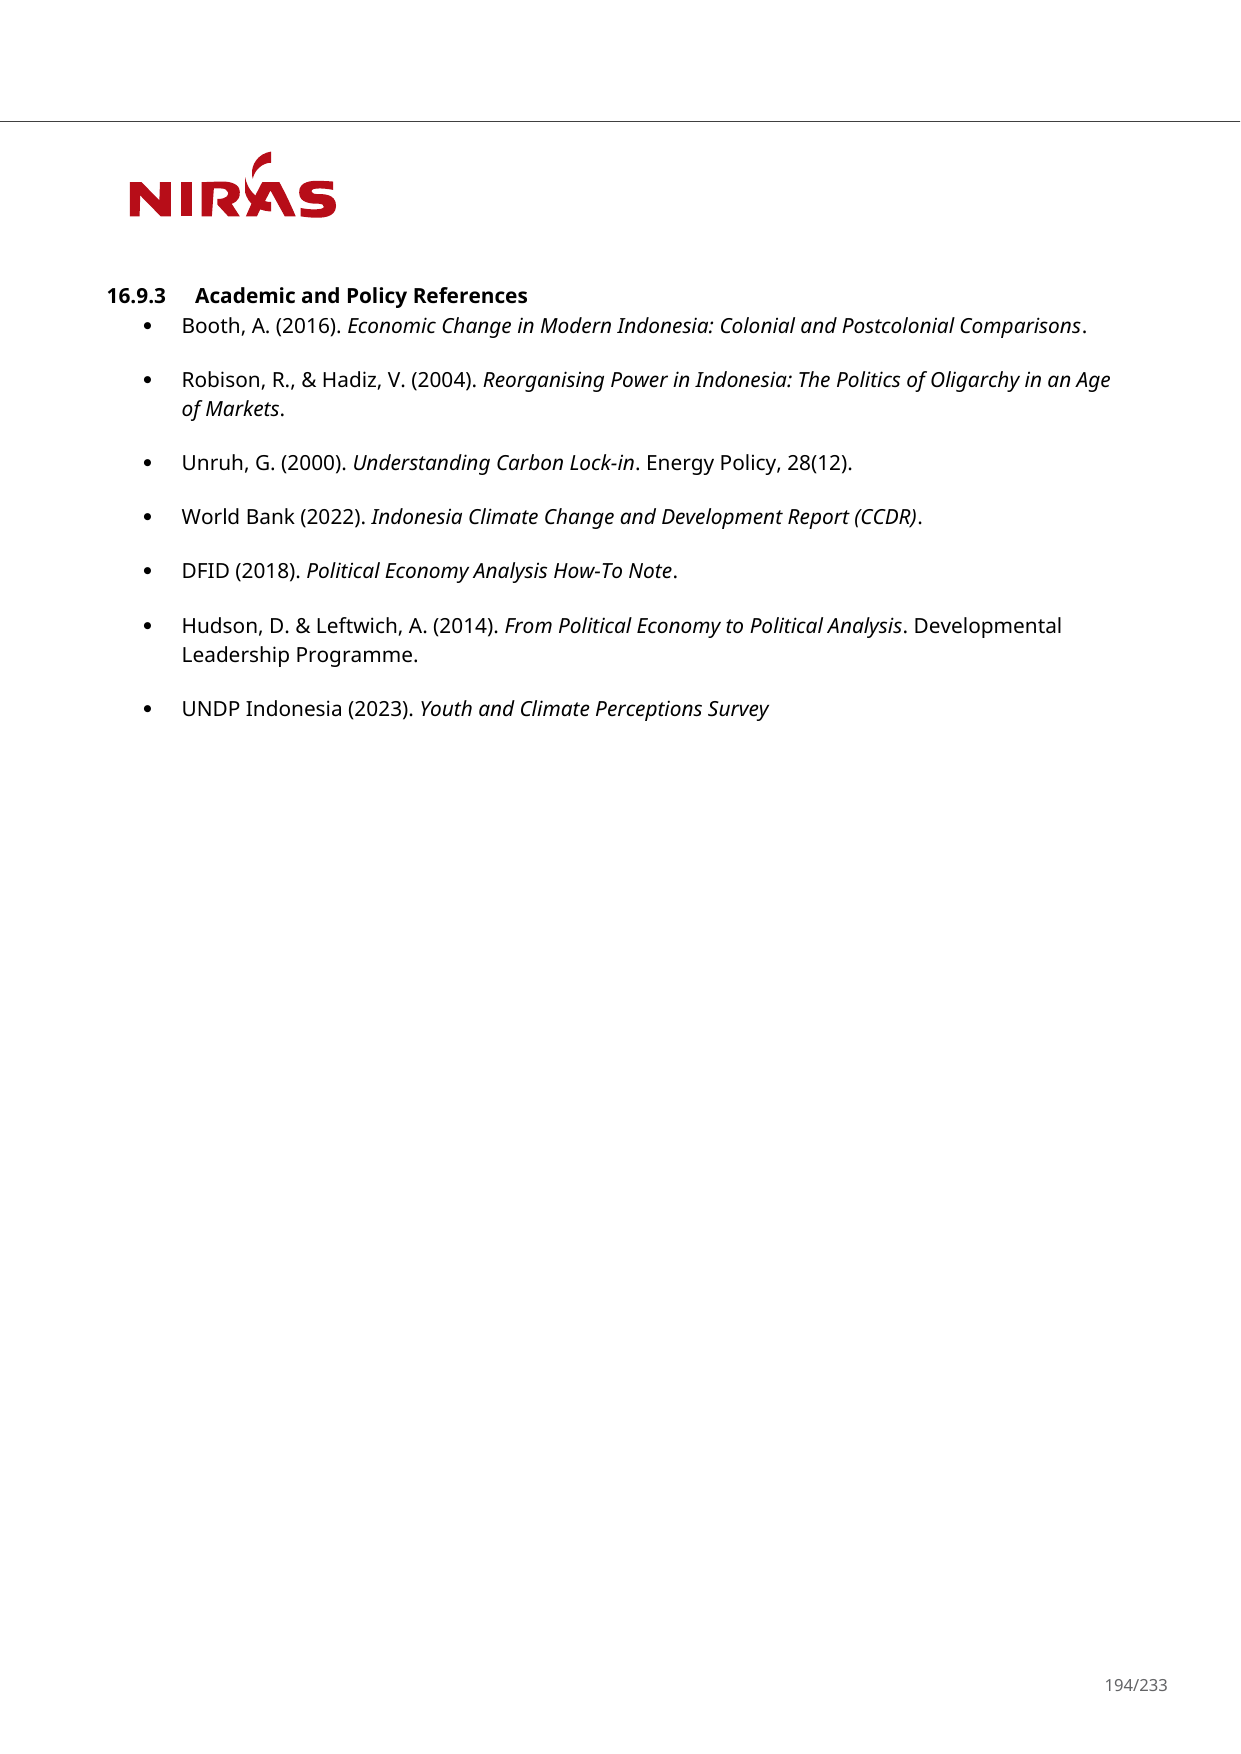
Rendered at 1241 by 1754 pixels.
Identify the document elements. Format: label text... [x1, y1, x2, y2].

subtitle Academic and Policy References [106, 281, 1134, 310]
list World Bank (2022). Indonesia Climate Change and Development Report (CCDR). [144, 502, 1134, 531]
list Hudson, D. & Leftwich, A. (2014). From Political Economy to Political Analysis. Developmental Leadership Programme. [144, 610, 1134, 668]
list Booth, A. (2016). Economic Change in Modern Indonesia: Colonial and Postcolonial Comparisons. [144, 310, 1134, 339]
list Robison, R., & Hadiz, V. (2004). Reorganising Power in Indonesia: The Politics of Oligarchy in an Age of Markets. [144, 364, 1134, 422]
list DFID (2018). Political Economy Analysis How-To Note. [144, 556, 1134, 585]
list UNDP Indonesia (2023). Youth and Climate Perceptions Survey [144, 693, 1134, 722]
list Unruh, G. (2000). Understanding Carbon Lock-in. Energy Policy, 28(12). [144, 447, 1134, 477]
